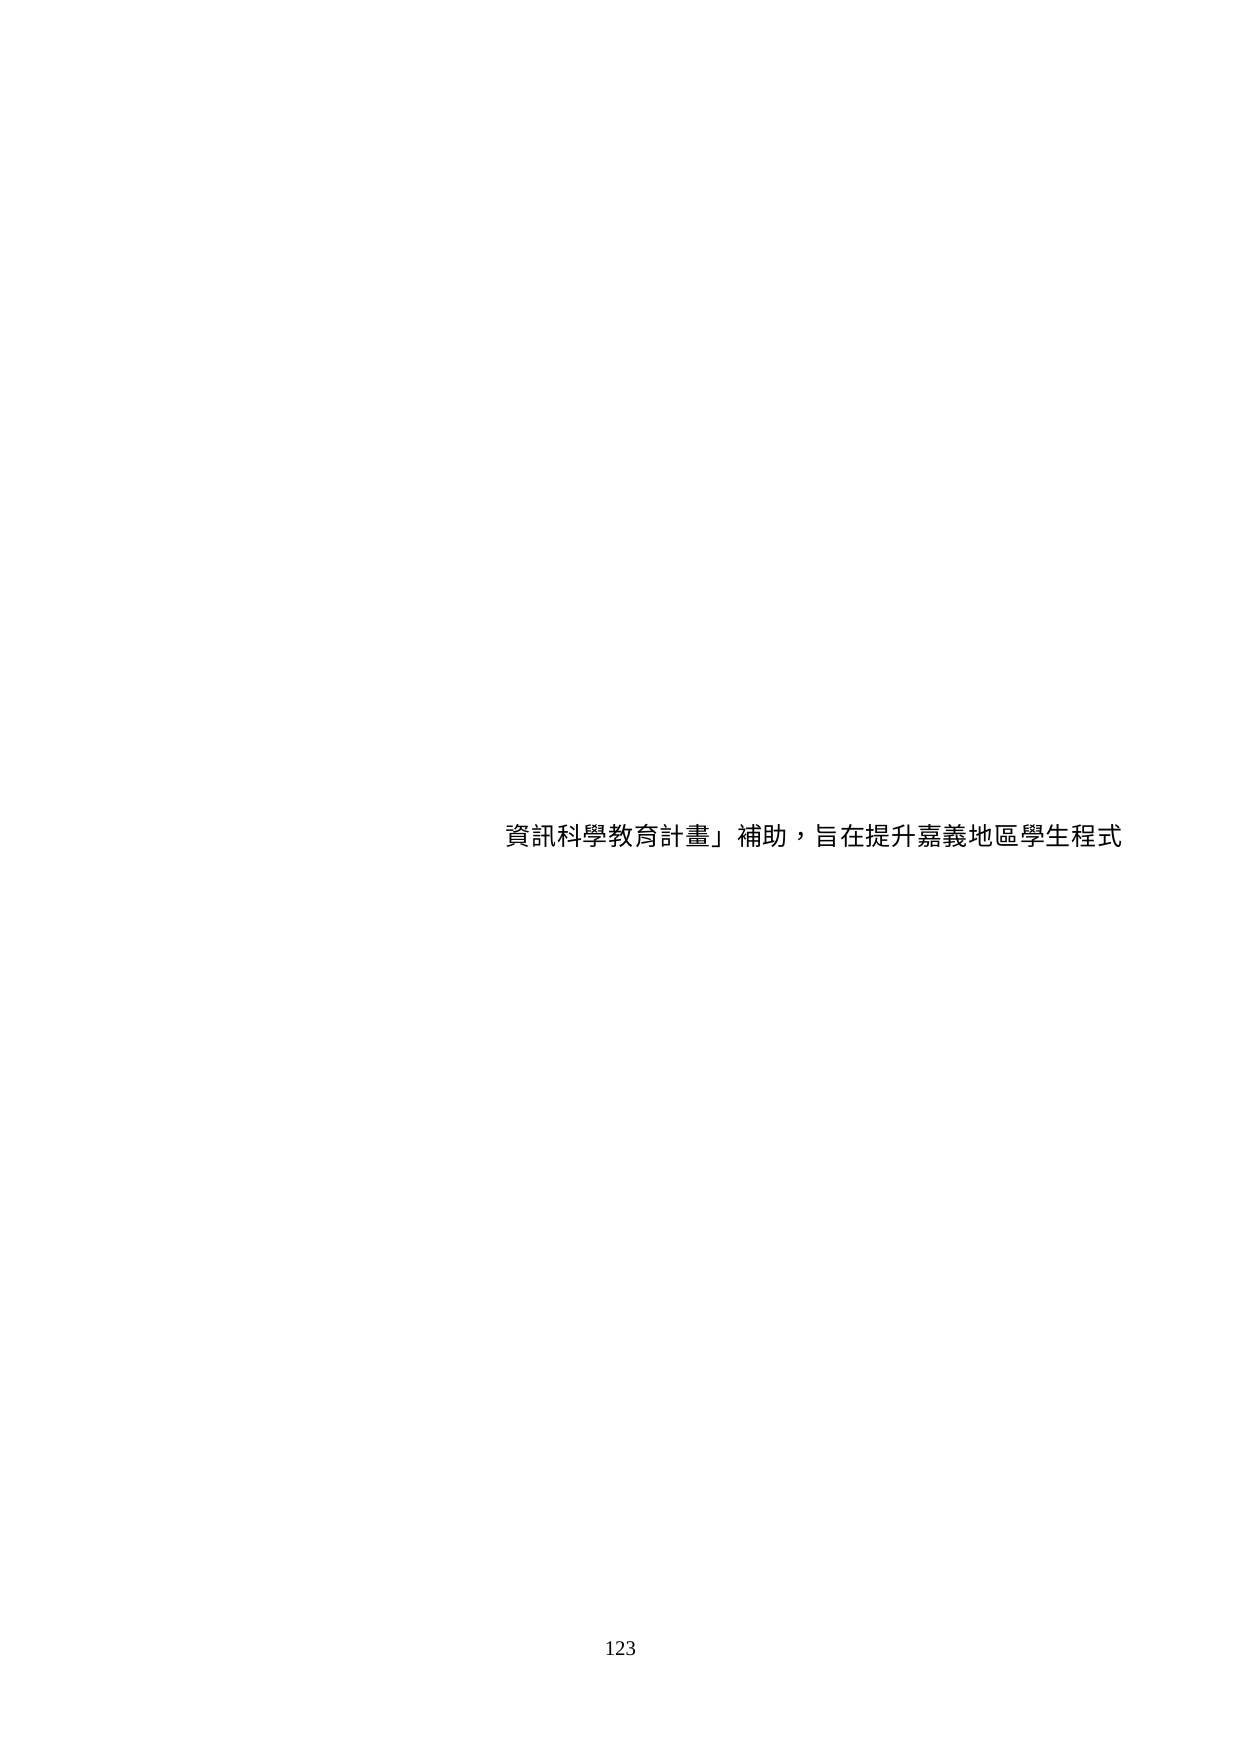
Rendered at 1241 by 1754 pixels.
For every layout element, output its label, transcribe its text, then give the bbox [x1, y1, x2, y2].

list 資訊科學教育計畫」補助，旨在提升嘉義地區學生程式 [418, 816, 1122, 852]
